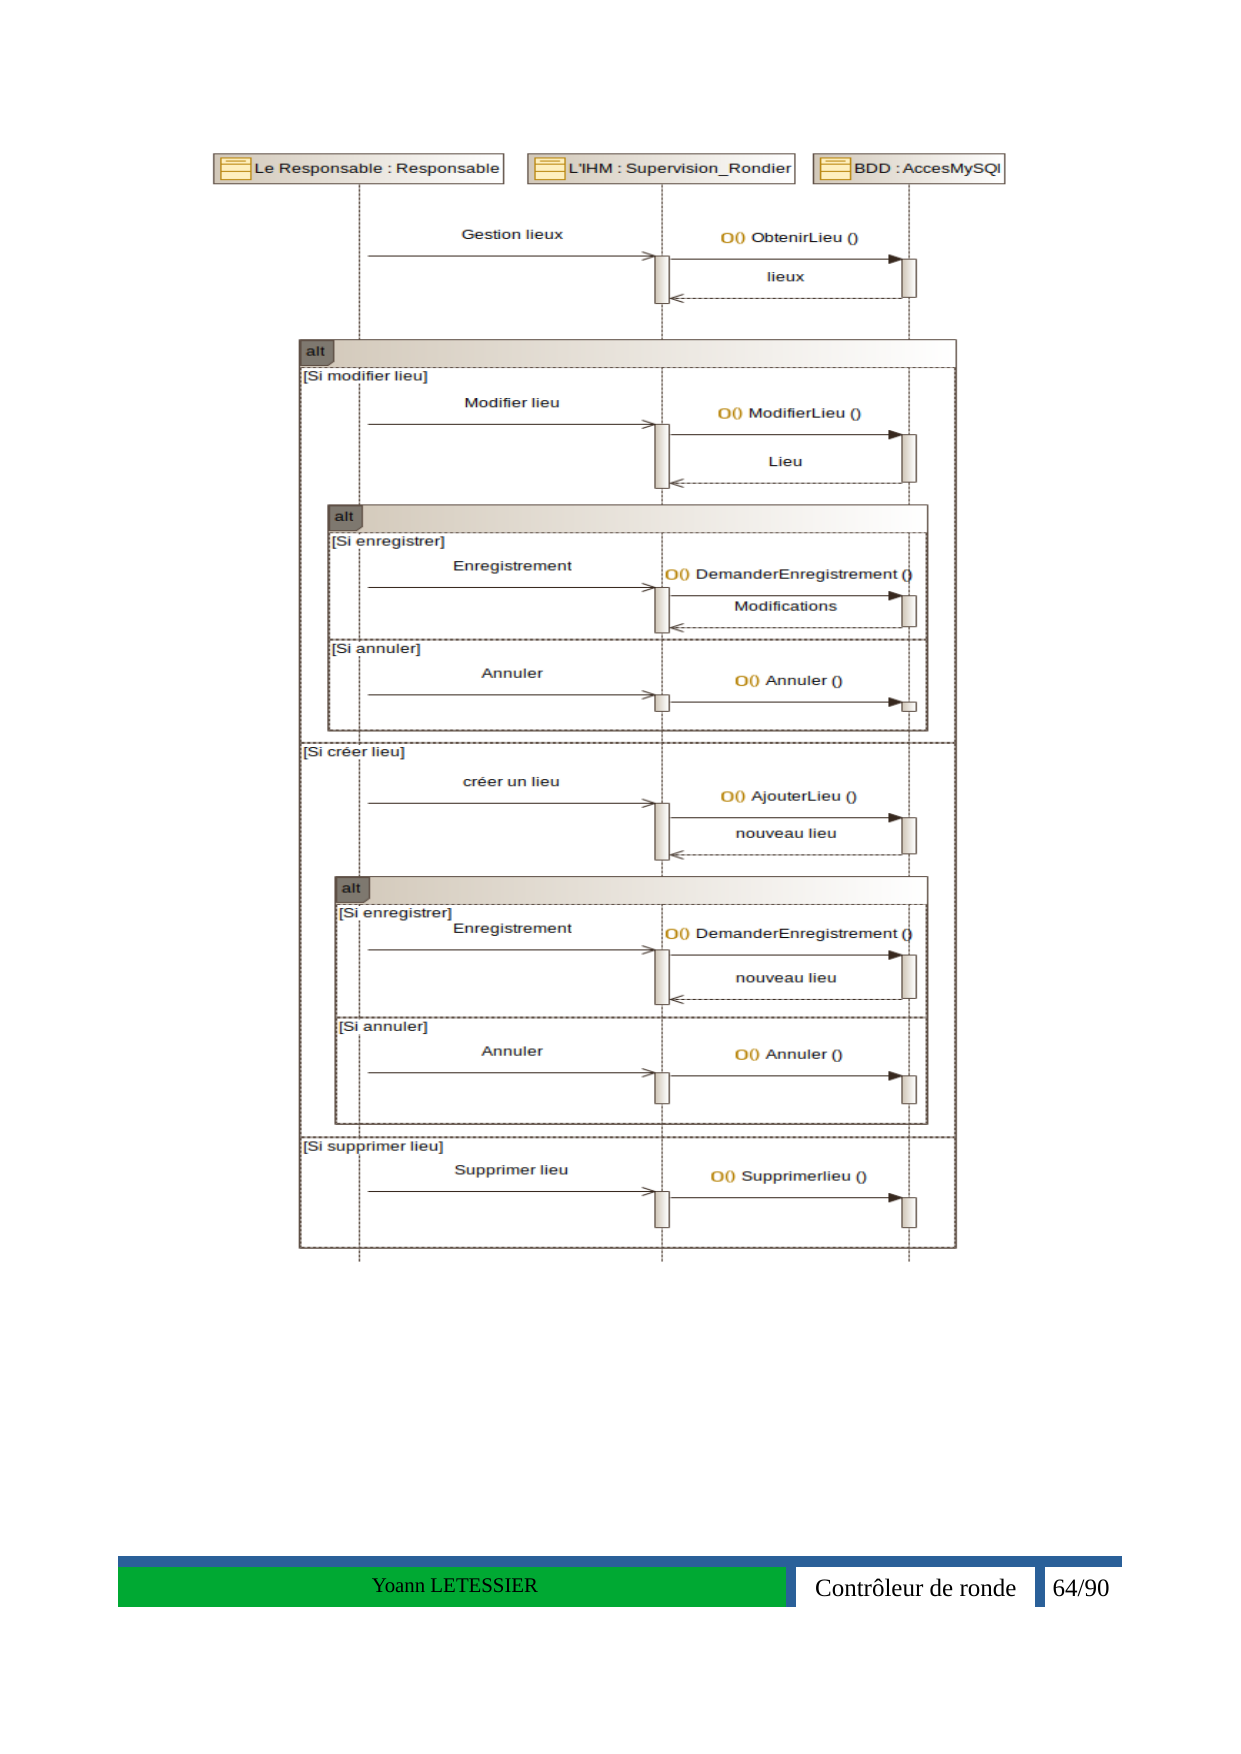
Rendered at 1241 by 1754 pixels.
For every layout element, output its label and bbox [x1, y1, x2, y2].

picture [199, 143, 1020, 1262]
